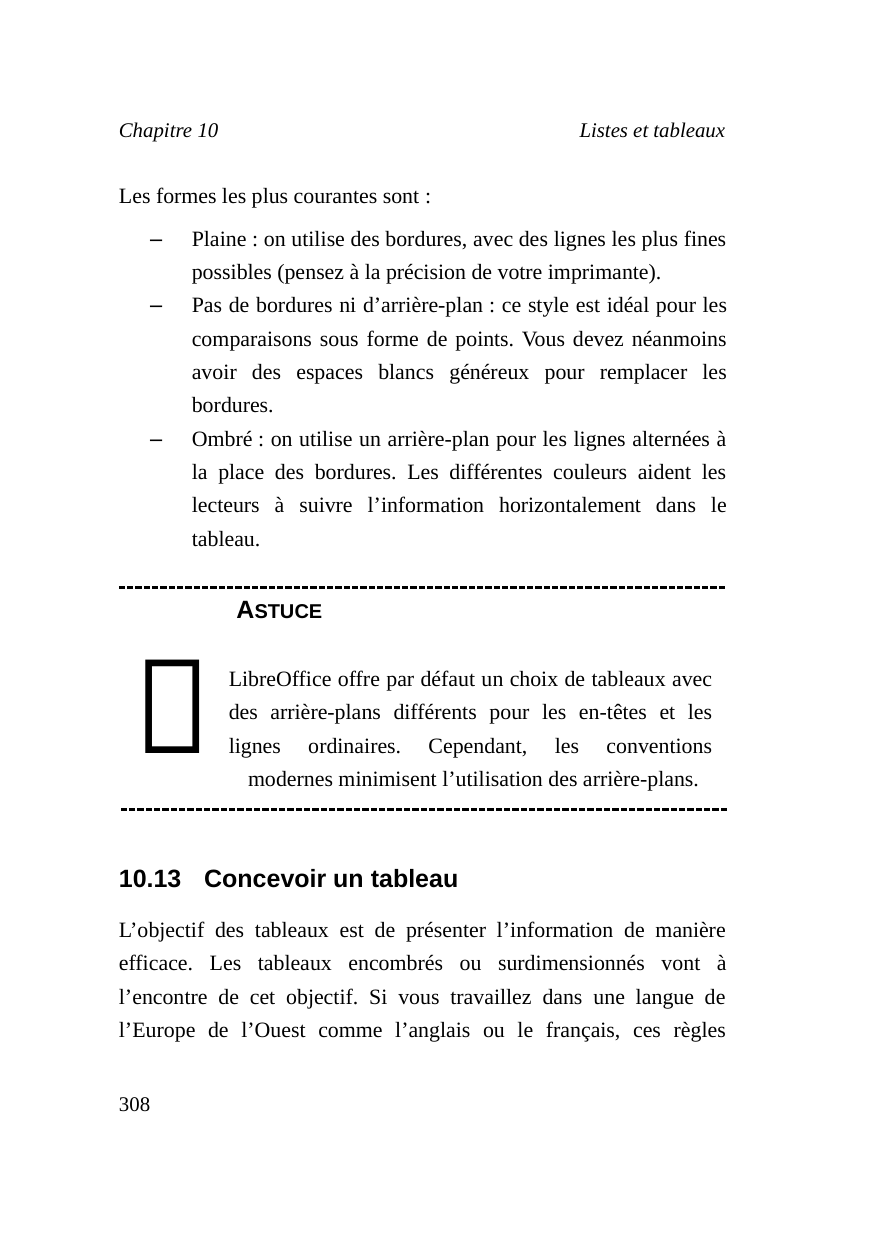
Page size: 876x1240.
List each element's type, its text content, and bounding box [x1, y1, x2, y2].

text Astuce [119, 586, 727, 628]
list Ombré : on utilise un arrière-plan pour les lignes alternées à la place des bordures. Les différentes couleurs aident les lecteurs à suivre l’information horizontalement dans le tableau. [150, 419, 727, 553]
list Pas de bordures ni d’arrière-plan : ce style est idéal pour les comparaisons sous forme de points. Vous devez néanmoins avoir des espaces blancs généreux pour remplacer les bordures. [150, 286, 727, 419]
list Plaine : on utilise des bordures, avec des lignes les plus fines possibles (pensez à la précision de votre imprimante). [150, 219, 727, 286]
text L’objectif des tableaux est de présenter l’information de manière efficace. Les tableaux encombrés ou surdimensionnés vont à l’encontre de cet objectif. Si vous travaillez dans une langue de l’Europe de l’Ouest comme l’anglais ou le français, ces règles [119, 911, 727, 1044]
text Les formes les plus courantes sont : [119, 177, 727, 211]
subtitle Concevoir un tableau [119, 861, 727, 894]
text LibreOffice offre par défaut un choix de tableaux avec des arrière-plans différents pour les en-têtes et les lignes ordinaires. Cependant, les conventions modernes minimisent l’utilisation des arrière-plans. [119, 645, 727, 811]
